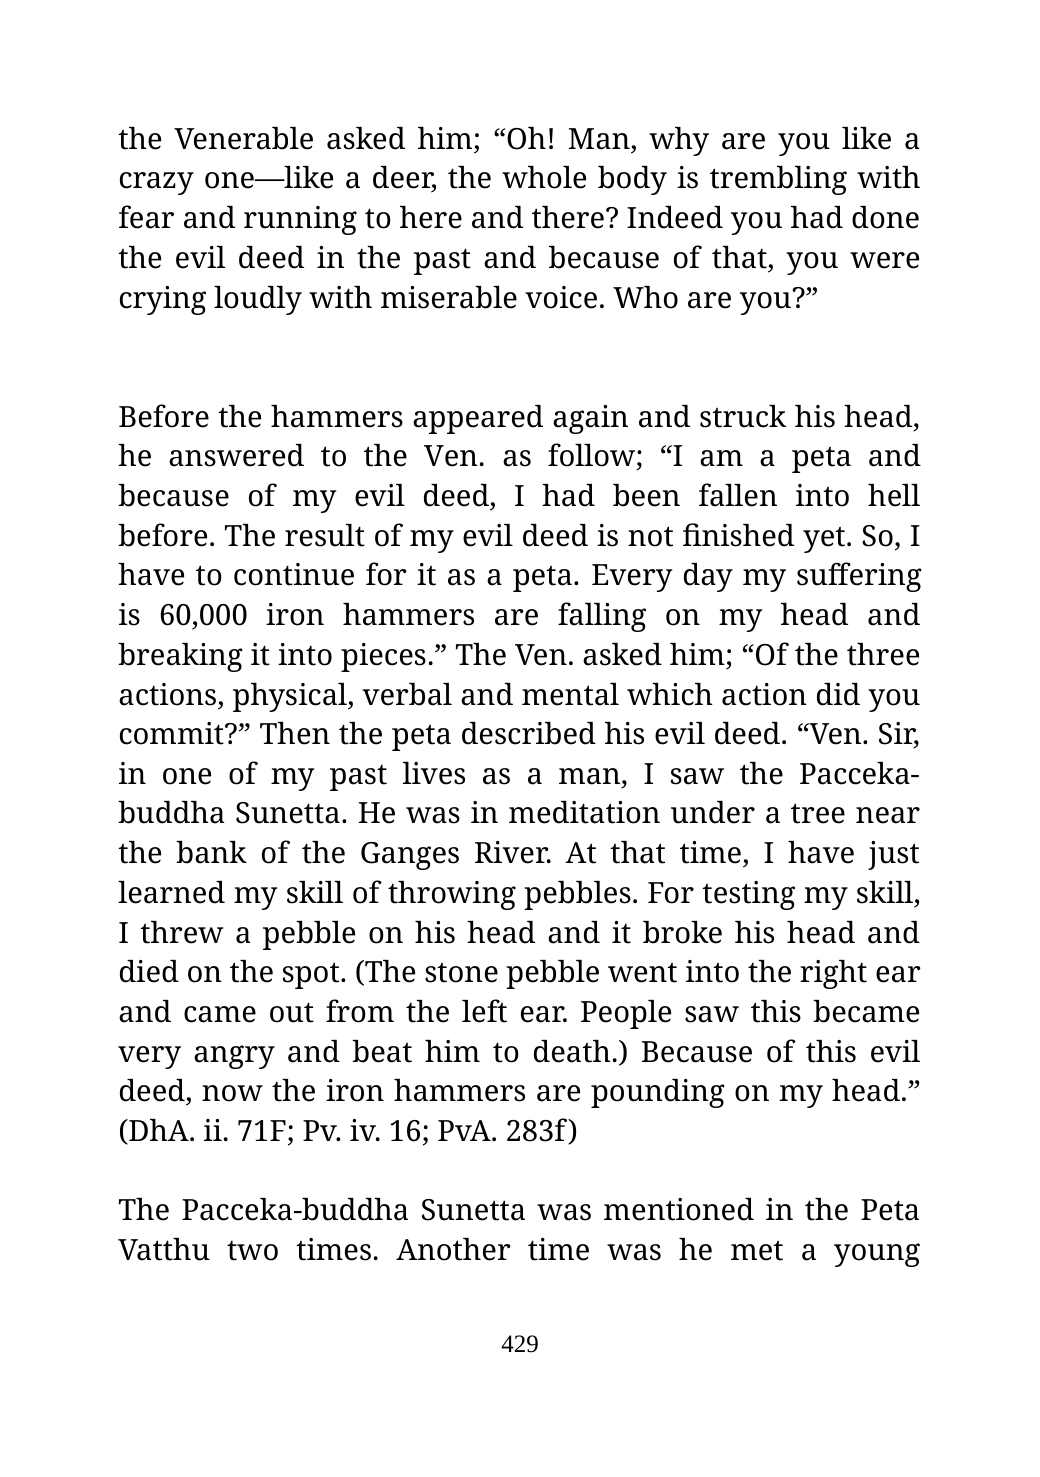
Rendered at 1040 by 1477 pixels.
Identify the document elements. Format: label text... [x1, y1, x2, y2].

text The Pacceka-buddha Sunetta was mentioned in the Peta Vatthu two times. Another time was he met a young [118, 1190, 922, 1269]
text the Venerable asked him; “Oh! Man, why are you like a crazy one—like a deer, the whole body is trembling with fear and running to here and there? Indeed you had done the evil deed in the past and because of that, you were crying loudly with miserable voice. Who are you?” Before the hammers appeared again and struck his head, he answered to the Ven. as follow; “I am a peta and because of my evil deed, I had been fallen into hell before. The result of my evil deed is not finished yet. So, I have to continue for it as a peta. Every day my suffering is 60,000 iron hammers are falling on my head and breaking it into pieces.” The Ven. asked him; “Of the three actions, physical, verbal and mental which action did you commit?” Then the peta described his evil deed. “Ven. Sir, in one of my past lives as a man, I saw the Pacceka-buddha Sunetta. He was in meditation under a tree near the bank of the Ganges River. At that time, I have just learned my skill of throwing pebbles. For testing my skill, I threw a pebble on his head and it broke his head and died on the spot. (The stone pebble went into the right ear and came out from the left ear. People saw this became very angry and beat him to death.) Because of this evil deed, now the iron hammers are pounding on my head.” (DhA. ii. 71F; Pv. iv. 16; PvA. 283f) [118, 118, 922, 1150]
